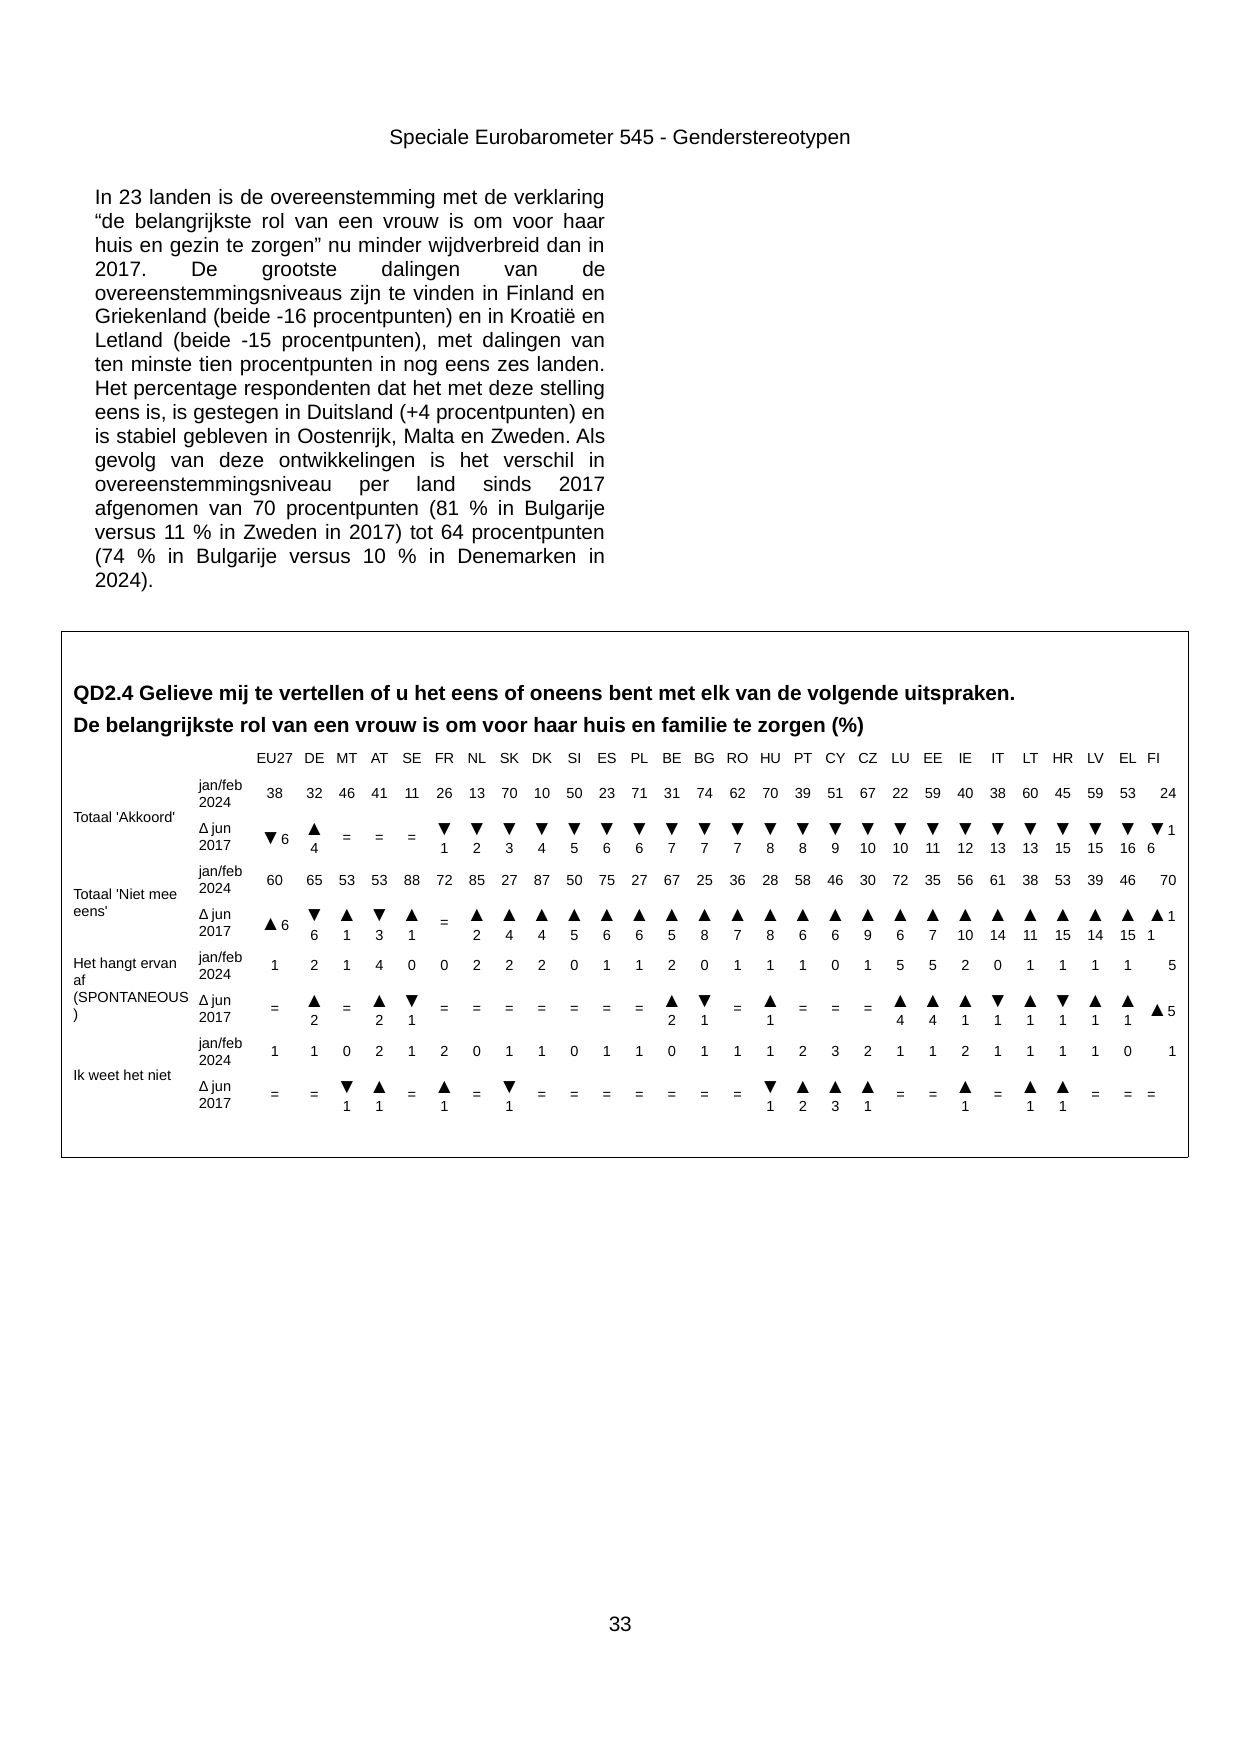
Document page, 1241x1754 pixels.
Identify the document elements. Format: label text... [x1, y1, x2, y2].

table_cell 13 [461, 774, 493, 813]
table_cell 2 [949, 1032, 981, 1071]
table_cell 2 [786, 1032, 819, 1071]
table_cell ▲7 [916, 899, 949, 946]
table_cell 1 [298, 1032, 331, 1071]
table_cell 60 [1014, 774, 1046, 813]
table_cell 2 [461, 946, 493, 985]
table_cell ▲6 [591, 899, 623, 946]
table_cell 3 [819, 1032, 851, 1071]
table_cell = [558, 985, 591, 1032]
table_cell 27 [623, 860, 656, 899]
table_cell ▲1 [331, 899, 363, 946]
table_cell ▲1 [1014, 1071, 1046, 1118]
table_cell IE [949, 742, 981, 774]
table_cell 4 [363, 946, 396, 985]
table_cell ▲1 [949, 1071, 981, 1118]
table_cell 1 [754, 946, 786, 985]
table_cell 59 [916, 774, 949, 813]
table_cell ▲5 [656, 899, 688, 946]
table_cell 38 [981, 774, 1014, 813]
table_cell = [1111, 1071, 1144, 1118]
table_cell ▲15 [1111, 899, 1144, 946]
table_cell ▲4 [298, 813, 331, 860]
table_cell ▼15 [1046, 813, 1079, 860]
table_cell 1 [1079, 1032, 1111, 1071]
table_cell 1 [1046, 946, 1079, 985]
table_cell = [623, 1071, 656, 1118]
table_cell ▲11 [1144, 899, 1179, 946]
table_cell 0 [656, 1032, 688, 1071]
table_cell = [396, 1071, 428, 1118]
table_cell ▼9 [819, 813, 851, 860]
table_cell 31 [656, 774, 688, 813]
table_cell 72 [428, 860, 461, 899]
table_cell 72 [884, 860, 916, 899]
table_cell 41 [363, 774, 396, 813]
table_cell 70 [754, 774, 786, 813]
table_cell 1 [1014, 1032, 1046, 1071]
table_cell 1 [916, 1032, 949, 1071]
table_cell ▼6 [298, 899, 331, 946]
table_cell 0 [461, 1032, 493, 1071]
table_cell ▲4 [493, 899, 526, 946]
table_cell ▼13 [981, 813, 1014, 860]
table_cell ▲10 [949, 899, 981, 946]
table_cell = [884, 1071, 916, 1118]
table_cell 46 [819, 860, 851, 899]
table_cell 2 [851, 1032, 884, 1071]
table_cell ▲6 [251, 899, 298, 946]
table_cell = [251, 1071, 298, 1118]
table_cell 2 [949, 946, 981, 985]
table_cell 71 [623, 774, 656, 813]
table_cell ▲11 [1014, 899, 1046, 946]
table_cell 23 [591, 774, 623, 813]
table_cell 2 [656, 946, 688, 985]
table_cell 2 [493, 946, 526, 985]
table_cell = [623, 985, 656, 1032]
table_cell 59 [1079, 774, 1111, 813]
table_cell ▼6 [623, 813, 656, 860]
table_cell ▲15 [1046, 899, 1079, 946]
table_cell 5 [1144, 946, 1179, 985]
table_cell 5 [916, 946, 949, 985]
table_cell 46 [1111, 860, 1144, 899]
table_cell PL [623, 742, 656, 774]
table_cell = [721, 1071, 754, 1118]
table_cell 75 [591, 860, 623, 899]
table_cell jan/feb 2024 [196, 774, 251, 813]
table_cell ▼1 [981, 985, 1014, 1032]
table_cell [196, 742, 251, 774]
table_cell 58 [786, 860, 819, 899]
table_cell 24 [1144, 774, 1179, 813]
table_cell 1 [1079, 946, 1111, 985]
table_cell AT [363, 742, 396, 774]
table_cell ▲8 [754, 899, 786, 946]
table_cell ▲1 [754, 985, 786, 1032]
table_cell 1 [754, 1032, 786, 1071]
table_cell 1 [493, 1032, 526, 1071]
table_cell 1 [623, 946, 656, 985]
table_cell LU [884, 742, 916, 774]
table_cell ▲14 [981, 899, 1014, 946]
table_cell 36 [721, 860, 754, 899]
table_cell Ik weet het niet [70, 1032, 196, 1118]
table_cell 10 [526, 774, 558, 813]
table_cell IT [981, 742, 1014, 774]
table_cell ▼5 [558, 813, 591, 860]
table_cell 74 [688, 774, 721, 813]
table_cell 87 [526, 860, 558, 899]
table_cell 70 [1144, 860, 1179, 899]
table_header QD2.4 Gelieve mij te vertellen of u het eens of oneens bent met elk van de volgende uitspraken. [70, 677, 1179, 709]
table_cell 32 [298, 774, 331, 813]
table_cell 0 [558, 946, 591, 985]
table_cell ▼2 [461, 813, 493, 860]
table_cell LV [1079, 742, 1111, 774]
table_cell 53 [1111, 774, 1144, 813]
table_cell ▼10 [884, 813, 916, 860]
table_cell Δ jun 2017 [196, 813, 251, 860]
table_cell = [981, 1071, 1014, 1118]
table_cell 62 [721, 774, 754, 813]
table_cell 67 [656, 860, 688, 899]
table_cell = [656, 1071, 688, 1118]
table_cell ▲1 [363, 1071, 396, 1118]
table_cell 1 [331, 946, 363, 985]
table_cell ▼1 [754, 1071, 786, 1118]
table_cell 1 [721, 946, 754, 985]
table_cell ▲4 [916, 985, 949, 1032]
table_cell Δ jun 2017 [196, 985, 251, 1032]
table_cell ▲9 [851, 899, 884, 946]
table_cell = [819, 985, 851, 1032]
table_cell ▲7 [721, 899, 754, 946]
table_cell 2 [363, 1032, 396, 1071]
table_cell ▲6 [786, 899, 819, 946]
table_cell SI [558, 742, 591, 774]
table_cell 0 [428, 946, 461, 985]
table_cell 35 [916, 860, 949, 899]
table_cell ▲1 [1111, 985, 1144, 1032]
table_cell ▼1 [493, 1071, 526, 1118]
table_cell 1 [1144, 1032, 1179, 1071]
table_cell = [428, 985, 461, 1032]
table_cell = [331, 813, 363, 860]
table_cell 70 [493, 774, 526, 813]
table_cell ▼15 [1079, 813, 1111, 860]
table_cell = [916, 1071, 949, 1118]
table_cell ▲1 [1014, 985, 1046, 1032]
table_cell ▼7 [688, 813, 721, 860]
table_cell 1 [1046, 1032, 1079, 1071]
table_cell ▲6 [884, 899, 916, 946]
table_cell = [461, 985, 493, 1032]
table_cell ▲1 [428, 1071, 461, 1118]
table_cell De belangrijkste rol van een vrouw is om voor haar huis en familie te zorgen (%) [70, 709, 1179, 742]
table_cell 50 [558, 774, 591, 813]
table_cell Totaal 'Akkoord' [70, 774, 196, 860]
table_cell jan/feb 2024 [196, 860, 251, 899]
table_cell = [298, 1071, 331, 1118]
table_cell 50 [558, 860, 591, 899]
table_cell ▼8 [754, 813, 786, 860]
table_cell 39 [786, 774, 819, 813]
table_cell = [591, 985, 623, 1032]
table_cell 88 [396, 860, 428, 899]
table_cell 1 [623, 1032, 656, 1071]
table_cell ▲2 [786, 1071, 819, 1118]
table_cell ▼1 [1046, 985, 1079, 1032]
table_cell 85 [461, 860, 493, 899]
table_cell Δ jun 2017 [196, 1071, 251, 1118]
table_cell FI [1144, 742, 1179, 774]
table_cell = [428, 899, 461, 946]
table_cell 1 [981, 1032, 1014, 1071]
table_cell SK [493, 742, 526, 774]
table_cell 60 [251, 860, 298, 899]
table_cell ▼16 [1111, 813, 1144, 860]
table_cell PT [786, 742, 819, 774]
table_cell = [526, 1071, 558, 1118]
table_cell ▲1 [396, 899, 428, 946]
table_cell 2 [298, 946, 331, 985]
table_cell [70, 742, 196, 774]
table_cell HU [754, 742, 786, 774]
table_cell ▼8 [786, 813, 819, 860]
table_cell ▼7 [721, 813, 754, 860]
table_cell FR [428, 742, 461, 774]
table_cell ▲1 [851, 1071, 884, 1118]
table_cell EL [1111, 742, 1144, 774]
table_cell 1 [721, 1032, 754, 1071]
table_cell 1 [251, 1032, 298, 1071]
table_cell ▼1 [396, 985, 428, 1032]
table_cell ▲5 [558, 899, 591, 946]
table_cell 1 [1014, 946, 1046, 985]
table_cell Totaal 'Niet mee eens' [70, 860, 196, 946]
table_cell 0 [558, 1032, 591, 1071]
table_cell 0 [396, 946, 428, 985]
table_cell ▼10 [851, 813, 884, 860]
table_cell = [363, 813, 396, 860]
table_cell BG [688, 742, 721, 774]
table_cell ▼7 [656, 813, 688, 860]
table_cell CY [819, 742, 851, 774]
table_cell 22 [884, 774, 916, 813]
table_cell = [1079, 1071, 1111, 1118]
table_cell jan/feb 2024 [196, 1032, 251, 1071]
table_cell 65 [298, 860, 331, 899]
table_cell 0 [819, 946, 851, 985]
table_cell ▲1 [1079, 985, 1111, 1032]
table_cell 56 [949, 860, 981, 899]
text In 23 landen is de overeenstemming met de verklaring “de belangrijkste rol van een vrouw is om voor haar huis en gezin te zorgen” nu minder wijdverbreid dan in 2017. De grootste dalingen van de overeenstemmingsniveaus zijn te vinden in Finland en Griekenland (beide -16 procentpunten) en in Kroatië en Letland (beide -15 procentpunten), met dalingen van ten minste tien procentpunten in nog eens zes landen. Het percentage respondenten dat het met deze stelling eens is, is gestegen in Duitsland (+4 procentpunten) en is stabiel gebleven in Oostenrijk, Malta en Zweden. Als gevolg van deze ontwikkelingen is het verschil in overeenstemmingsniveau per land sinds 2017 afgenomen van 70 procentpunten (81 % in Bulgarije versus 11 % in Zweden in 2017) tot 64 procentpunten (74 % in Bulgarije versus 10 % in Denemarken in 2024). [94, 184, 605, 592]
table_cell 1 [251, 946, 298, 985]
table_cell ▲4 [884, 985, 916, 1032]
table_cell ▼3 [363, 899, 396, 946]
table_cell ▼13 [1014, 813, 1046, 860]
table_cell 1 [591, 946, 623, 985]
table_cell 0 [331, 1032, 363, 1071]
table_cell LT [1014, 742, 1046, 774]
table_cell ▲2 [656, 985, 688, 1032]
table_cell ▼4 [526, 813, 558, 860]
table_cell = [786, 985, 819, 1032]
table_cell 5 [884, 946, 916, 985]
table_cell ▲4 [526, 899, 558, 946]
table_cell = [688, 1071, 721, 1118]
table_cell 51 [819, 774, 851, 813]
table_cell Δ jun 2017 [196, 899, 251, 946]
table_cell = [461, 1071, 493, 1118]
table_cell 0 [688, 946, 721, 985]
table_cell NL [461, 742, 493, 774]
table_cell 11 [396, 774, 428, 813]
table_cell ▼6 [251, 813, 298, 860]
table_cell RO [721, 742, 754, 774]
table_cell 45 [1046, 774, 1079, 813]
table_cell ▲3 [819, 1071, 851, 1118]
table_cell ▼16 [1144, 813, 1179, 860]
table_cell 0 [981, 946, 1014, 985]
table_cell 1 [884, 1032, 916, 1071]
table_cell jan/feb 2024 [196, 946, 251, 985]
table_cell ▼1 [331, 1071, 363, 1118]
table_cell 53 [331, 860, 363, 899]
table_cell 1 [526, 1032, 558, 1071]
table_cell = [558, 1071, 591, 1118]
table_cell ▲14 [1079, 899, 1111, 946]
table_cell ES [591, 742, 623, 774]
table_cell HR [1046, 742, 1079, 774]
table_cell ▲1 [1046, 1071, 1079, 1118]
table_cell 2 [428, 1032, 461, 1071]
table_cell = [331, 985, 363, 1032]
table_cell CZ [851, 742, 884, 774]
table_cell 38 [251, 774, 298, 813]
table_cell ▼11 [916, 813, 949, 860]
table_cell 27 [493, 860, 526, 899]
table_cell ▲8 [688, 899, 721, 946]
table_cell DK [526, 742, 558, 774]
table_cell 25 [688, 860, 721, 899]
table_cell ▲5 [1144, 985, 1179, 1032]
table_cell ▼3 [493, 813, 526, 860]
table_cell BE [656, 742, 688, 774]
table_cell = [396, 813, 428, 860]
table_cell 2 [526, 946, 558, 985]
table_cell MT [331, 742, 363, 774]
table_cell ▼6 [591, 813, 623, 860]
table_cell 1 [688, 1032, 721, 1071]
table_cell = [251, 985, 298, 1032]
table_cell ▼12 [949, 813, 981, 860]
table_cell 26 [428, 774, 461, 813]
table_cell 1 [396, 1032, 428, 1071]
table_cell = [591, 1071, 623, 1118]
table_cell 30 [851, 860, 884, 899]
table_cell ▼1 [428, 813, 461, 860]
table_cell 0 [1111, 1032, 1144, 1071]
table_cell ▲6 [623, 899, 656, 946]
table_cell Het hangt ervan af (SPONTANEOUS) [70, 946, 196, 1032]
table_cell 40 [949, 774, 981, 813]
table_cell ▼1 [688, 985, 721, 1032]
table_cell 67 [851, 774, 884, 813]
table_cell DE [298, 742, 331, 774]
table_cell EE [916, 742, 949, 774]
table_cell ▲6 [819, 899, 851, 946]
table_cell ▲2 [363, 985, 396, 1032]
table_cell = [1144, 1071, 1179, 1118]
table_cell EU27 [251, 742, 298, 774]
table_cell = [493, 985, 526, 1032]
table_cell ▲2 [298, 985, 331, 1032]
table_cell 61 [981, 860, 1014, 899]
table_cell 1 [851, 946, 884, 985]
table_cell ▲1 [949, 985, 981, 1032]
table_cell 46 [331, 774, 363, 813]
table_cell 39 [1079, 860, 1111, 899]
table_cell = [721, 985, 754, 1032]
table_cell 38 [1014, 860, 1046, 899]
table_cell SE [396, 742, 428, 774]
table_cell 53 [363, 860, 396, 899]
table_cell 1 [1111, 946, 1144, 985]
table_cell = [851, 985, 884, 1032]
table_cell 1 [591, 1032, 623, 1071]
table_cell = [526, 985, 558, 1032]
table_cell 1 [786, 946, 819, 985]
table_cell 28 [754, 860, 786, 899]
table_cell ▲2 [461, 899, 493, 946]
table_cell 53 [1046, 860, 1079, 899]
